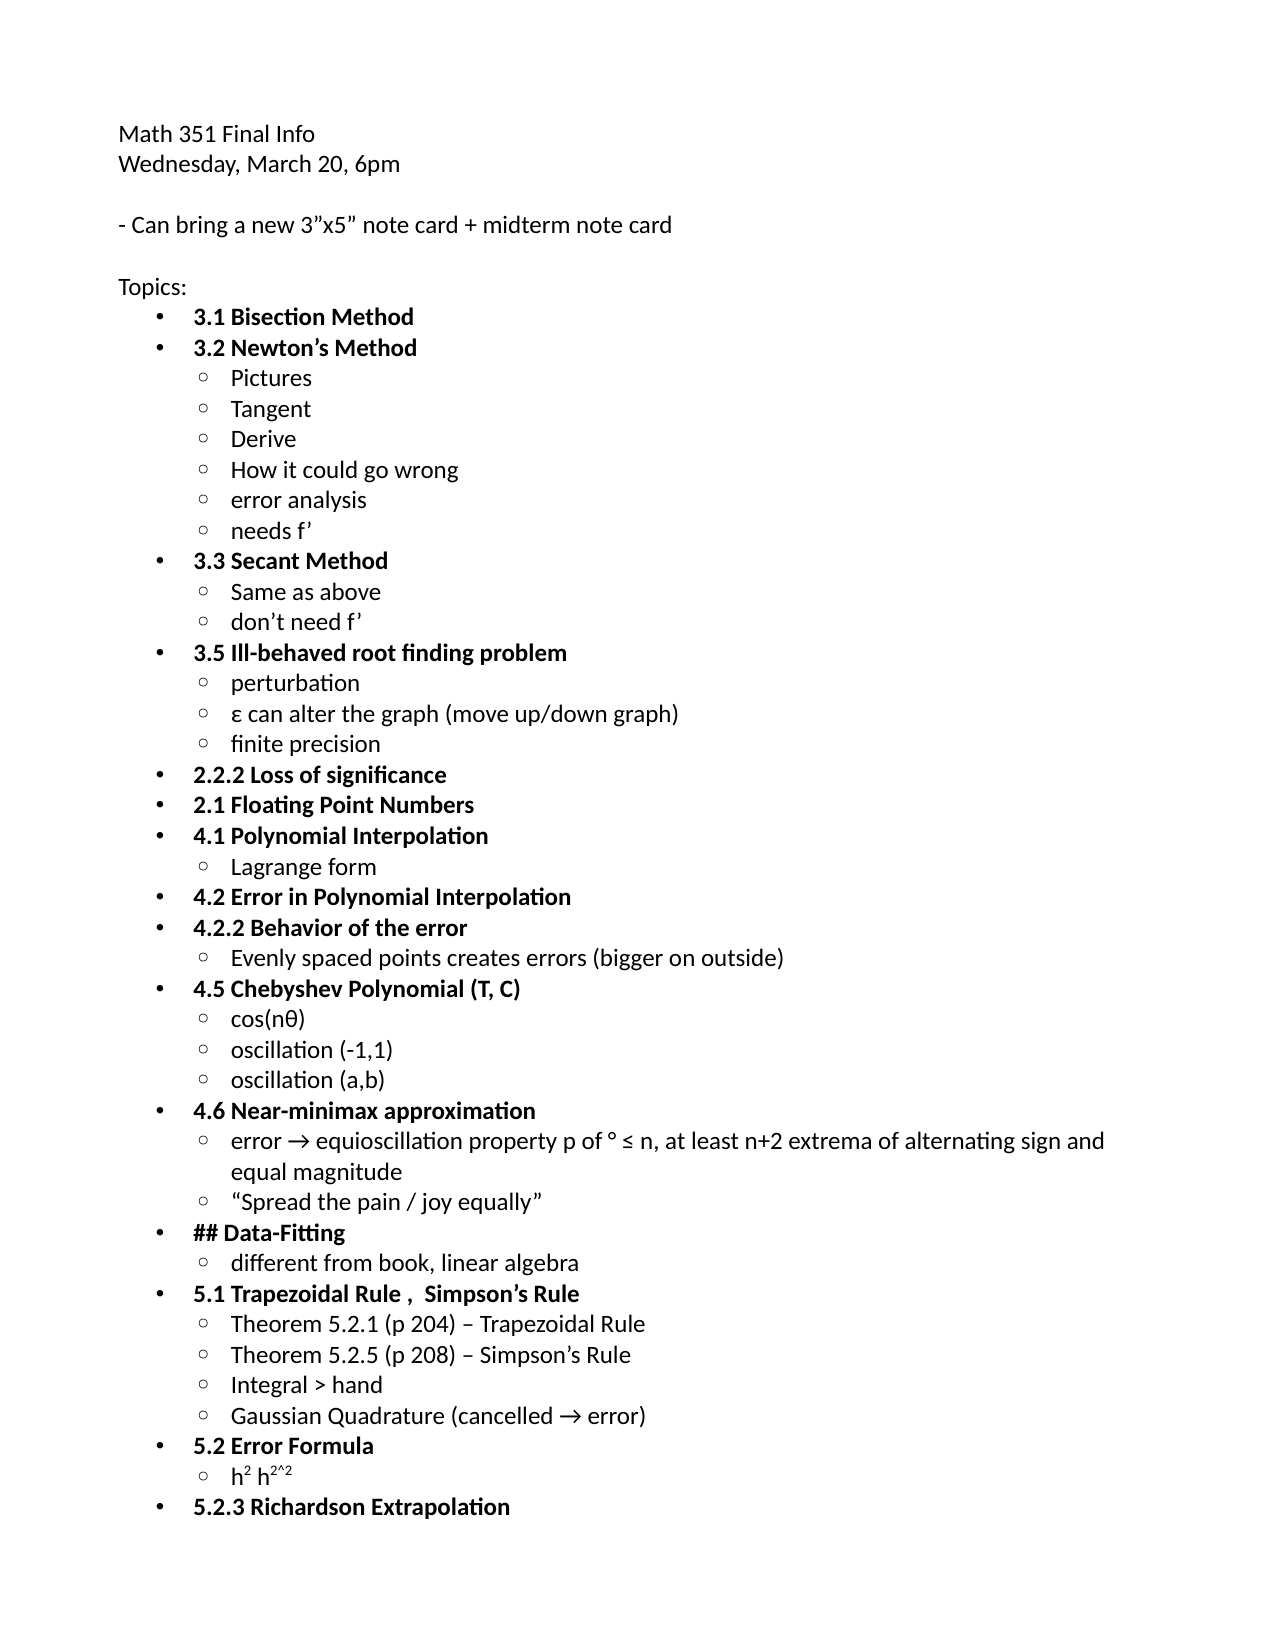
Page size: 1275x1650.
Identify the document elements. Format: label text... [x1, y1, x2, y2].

list “Spread the pain / joy equally” [193, 1186, 1157, 1217]
list 5.2 Error Formula [156, 1431, 1157, 1461]
list 4.1 Polynomial Interpolation [156, 820, 1157, 851]
list cos(nθ) [193, 1003, 1157, 1034]
list 2.2.2 Loss of significance [156, 759, 1157, 789]
list Pictures [193, 362, 1157, 393]
text Topics: [118, 271, 1157, 301]
list 4.2 Error in Polynomial Interpolation [156, 881, 1157, 912]
list Evenly spaced points creates errors (bigger on outside) [193, 942, 1157, 973]
list Tangent [193, 393, 1157, 423]
list Same as above [193, 576, 1157, 606]
list oscillation (a,b) [193, 1064, 1157, 1095]
list 5.2.3 Richardson Extrapolation [156, 1492, 1157, 1522]
list h2 h2^2 [193, 1461, 1157, 1492]
list 3.5 Ill-behaved root finding problem [156, 637, 1157, 667]
text Math 351 Final Info [118, 118, 1157, 149]
list ## Data-Fitting [156, 1217, 1157, 1247]
list 3.1 Bisection Method [156, 301, 1157, 332]
list 4.6 Near-minimax approximation [156, 1095, 1157, 1125]
list 5.1 Trapezoidal Rule , Simpson’s Rule [156, 1278, 1157, 1308]
list Derive [193, 423, 1157, 454]
list error analysis [193, 484, 1157, 515]
list finite precision [193, 728, 1157, 759]
list Gaussian Quadrature (cancelled → error) [193, 1400, 1157, 1431]
list don’t need f’ [193, 606, 1157, 637]
list 2.1 Floating Point Numbers [156, 789, 1157, 820]
list 3.3 Secant Method [156, 545, 1157, 576]
list Theorem 5.2.5 (p 208) – Simpson’s Rule [193, 1339, 1157, 1369]
list Lagrange form [193, 851, 1157, 881]
list needs f’ [193, 515, 1157, 545]
list Theorem 5.2.1 (p 204) – Trapezoidal Rule [193, 1308, 1157, 1339]
list oscillation (-1,1) [193, 1034, 1157, 1064]
list ε can alter the graph (move up/down graph) [193, 698, 1157, 728]
text - Can bring a new 3”x5” note card + midterm note card [118, 210, 1157, 240]
list 4.5 Chebyshev Polynomial (T, C) [156, 973, 1157, 1003]
list 4.2.2 Behavior of the error [156, 912, 1157, 942]
list 3.2 Newton’s Method [156, 332, 1157, 362]
list perturbation [193, 667, 1157, 698]
list Integral > hand [193, 1369, 1157, 1400]
list How it could go wrong [193, 454, 1157, 484]
text Wednesday, March 20, 6pm [118, 149, 1157, 179]
list different from book, linear algebra [193, 1247, 1157, 1278]
list error → equioscillation property p of ° ≤ n, at least n+2 extrema of alternating sign and equal magnitude [193, 1125, 1157, 1186]
